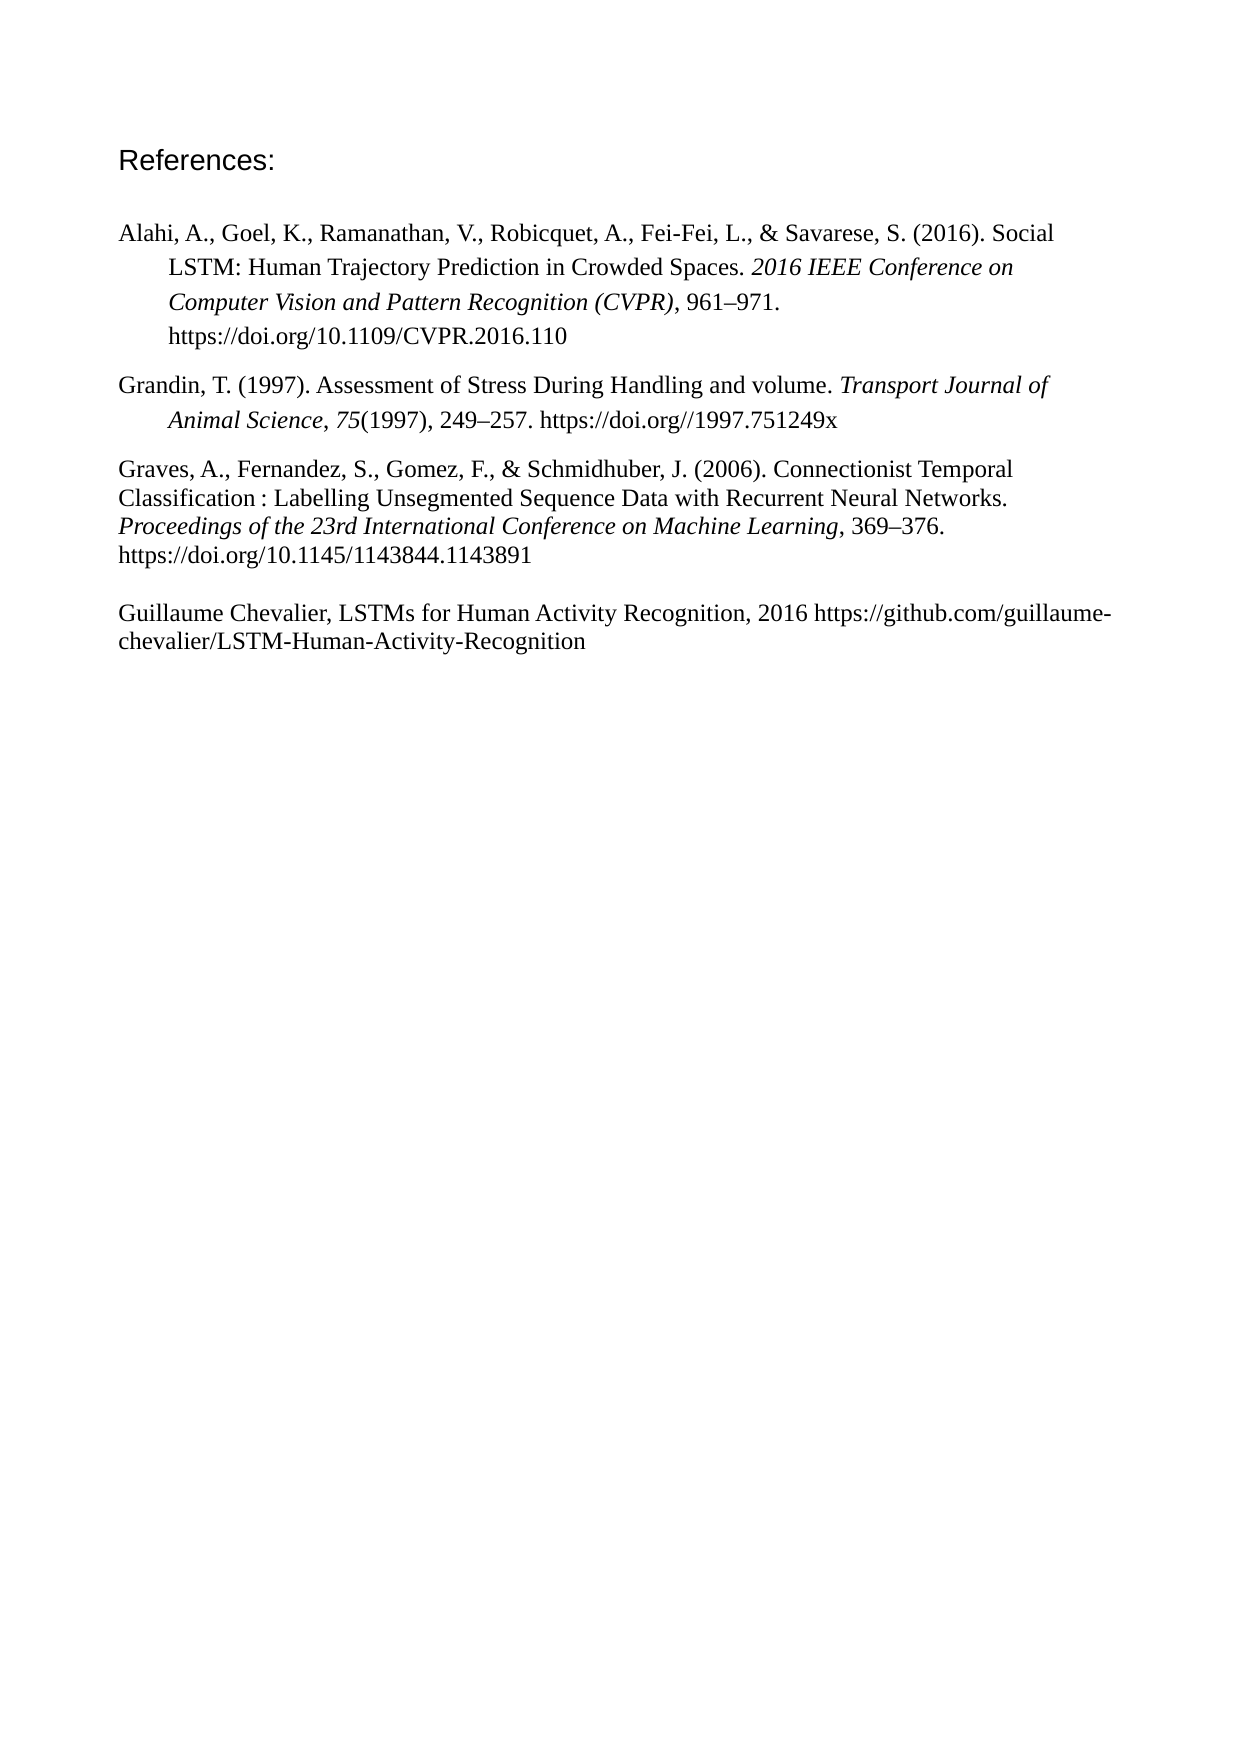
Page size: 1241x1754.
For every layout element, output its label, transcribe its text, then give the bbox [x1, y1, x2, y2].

text Grandin, T. (1997). Assessment of Stress During Handling and volume. Transport Journal of Animal Science, 75(1997), 249–257. https://doi.org//1997.751249x [118, 370, 1122, 434]
text ⁠ [118, 569, 1122, 598]
text Graves, A., Fernandez, S., Gomez, F., & Schmidhuber, J. (2006). Connectionist Temporal Classification : Labelling Unsegmented Sequence Data with Recurrent Neural Networks. Proceedings of the 23rd International Conference on Machine Learning, 369–376. https://doi.org/10.1145/1143844.1143891 [118, 454, 1122, 569]
subtitle References: [118, 143, 1122, 177]
text Alahi, A., Goel, K., Ramanathan, V., Robicquet, A., Fei-Fei, L., & Savarese, S. (2016). Social LSTM: Human Trajectory Prediction in Crowded Spaces. 2016 IEEE Conference on Computer Vision and Pattern Recognition (CVPR), 961–971. https://doi.org/10.1109/CVPR.2016.110 [118, 218, 1122, 350]
text Guillaume Chevalier, LSTMs for Human Activity Recognition, 2016 https://github.com/guillaume-chevalier/LSTM-Human-Activity-Recognition [118, 598, 1122, 655]
